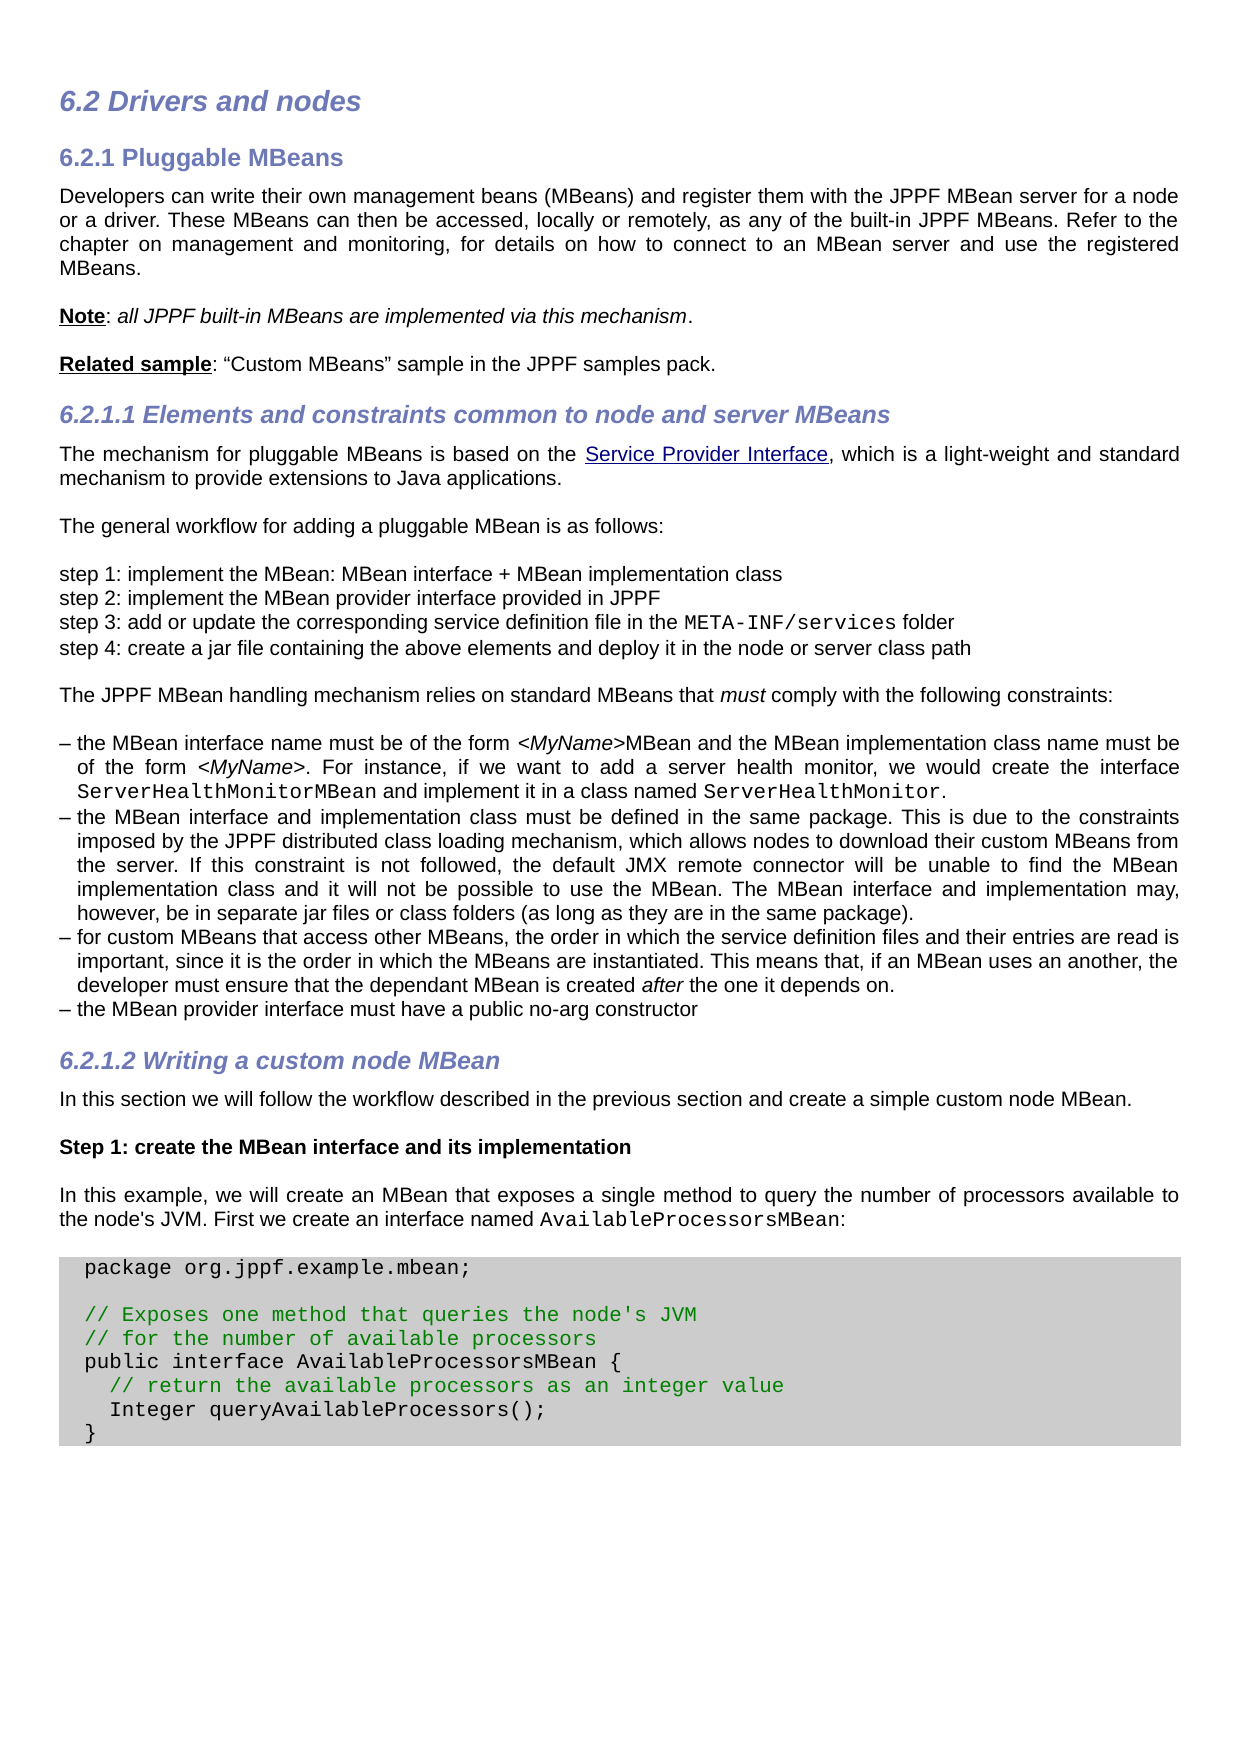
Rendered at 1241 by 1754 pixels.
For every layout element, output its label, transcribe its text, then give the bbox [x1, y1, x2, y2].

text public interface AvailableProcessorsMBean { [59, 1351, 1181, 1375]
list the MBean interface and implementation class must be defined in the same package. This is due to the constraints imposed by the JPPF distributed class loading mechanism, which allows nodes to download their custom MBeans from the server. If this constraint is not followed, the default JMX remote connector will be unable to find the MBean implementation class and it will not be possible to use the MBean. The MBean interface and implementation may, however, be in separate jar files or class folders (as long as they are in the same package). [59, 805, 1181, 925]
text The mechanism for pluggable MBeans is based on the Service Provider Interface, which is a light-weight and standard mechanism to provide extensions to Java applications. [59, 442, 1181, 490]
list for custom MBeans that access other MBeans, the order in which the service definition files and their entries are read is important, since it is the order in which the MBeans are instantiated. This means that, if an MBean uses an another, the developer must ensure that the dependant MBean is created after the one it depends on. [59, 925, 1181, 997]
text step 1: implement the MBean: MBean interface + MBean implementation class [59, 562, 1181, 586]
list the MBean provider interface must have a public no-arg constructor [59, 997, 1181, 1021]
subtitle Elements and constraints common to node and server MBeans [59, 401, 1181, 429]
text // return the available processors as an integer value [59, 1375, 1181, 1399]
text The JPPF MBean handling mechanism relies on standard MBeans that must comply with the following constraints: [59, 683, 1181, 707]
text In this example, we will create an MBean that exposes a single method to query the number of processors available to the node's JVM. First we create an interface named AvailableProcessorsMBean: [59, 1183, 1181, 1233]
text The general workflow for adding a pluggable MBean is as follows: [59, 514, 1181, 538]
text // for the number of available processors [59, 1328, 1181, 1351]
text Note: all JPPF built-in MBeans are implemented via this mechanism. [59, 304, 1181, 328]
text // Exposes one method that queries the node's JVM [59, 1304, 1181, 1328]
text Step 1: create the MBean interface and its implementation [59, 1135, 1181, 1159]
text step 3: add or update the corresponding service definition file in the META-INF/services folder [59, 609, 1181, 635]
text step 4: create a jar file containing the above elements and deploy it in the node or server class path [59, 635, 1181, 659]
text package org.jppf.example.mbean; [59, 1257, 1181, 1280]
list the MBean interface name must be of the form <MyName>MBean and the MBean implementation class name must be of the form <MyName>. For instance, if we want to add a server health monitor, we would create the interface ServerHealthMonitorMBean and implement it in a class named ServerHealthMonitor. [59, 731, 1181, 805]
subtitle Pluggable MBeans [59, 143, 1181, 171]
text Related sample: “Custom MBeans” sample in the JPPF samples pack. [59, 352, 1181, 376]
text In this section we will follow the workflow described in the previous section and create a simple custom node MBean. [59, 1087, 1181, 1111]
text Integer queryAvailableProcessors(); [59, 1399, 1181, 1422]
subtitle Drivers and nodes [59, 84, 1181, 118]
text Developers can write their own management beans (MBeans) and register them with the JPPF MBean server for a node or a driver. These MBeans can then be accessed, locally or remotely, as any of the built-in JPPF MBeans. Refer to the chapter on management and monitoring, for details on how to connect to an MBean server and use the registered MBeans. [59, 184, 1181, 280]
subtitle Writing a custom node MBean [59, 1046, 1181, 1075]
text step 2: implement the MBean provider interface provided in JPPF [59, 586, 1181, 609]
text } [59, 1422, 1181, 1446]
